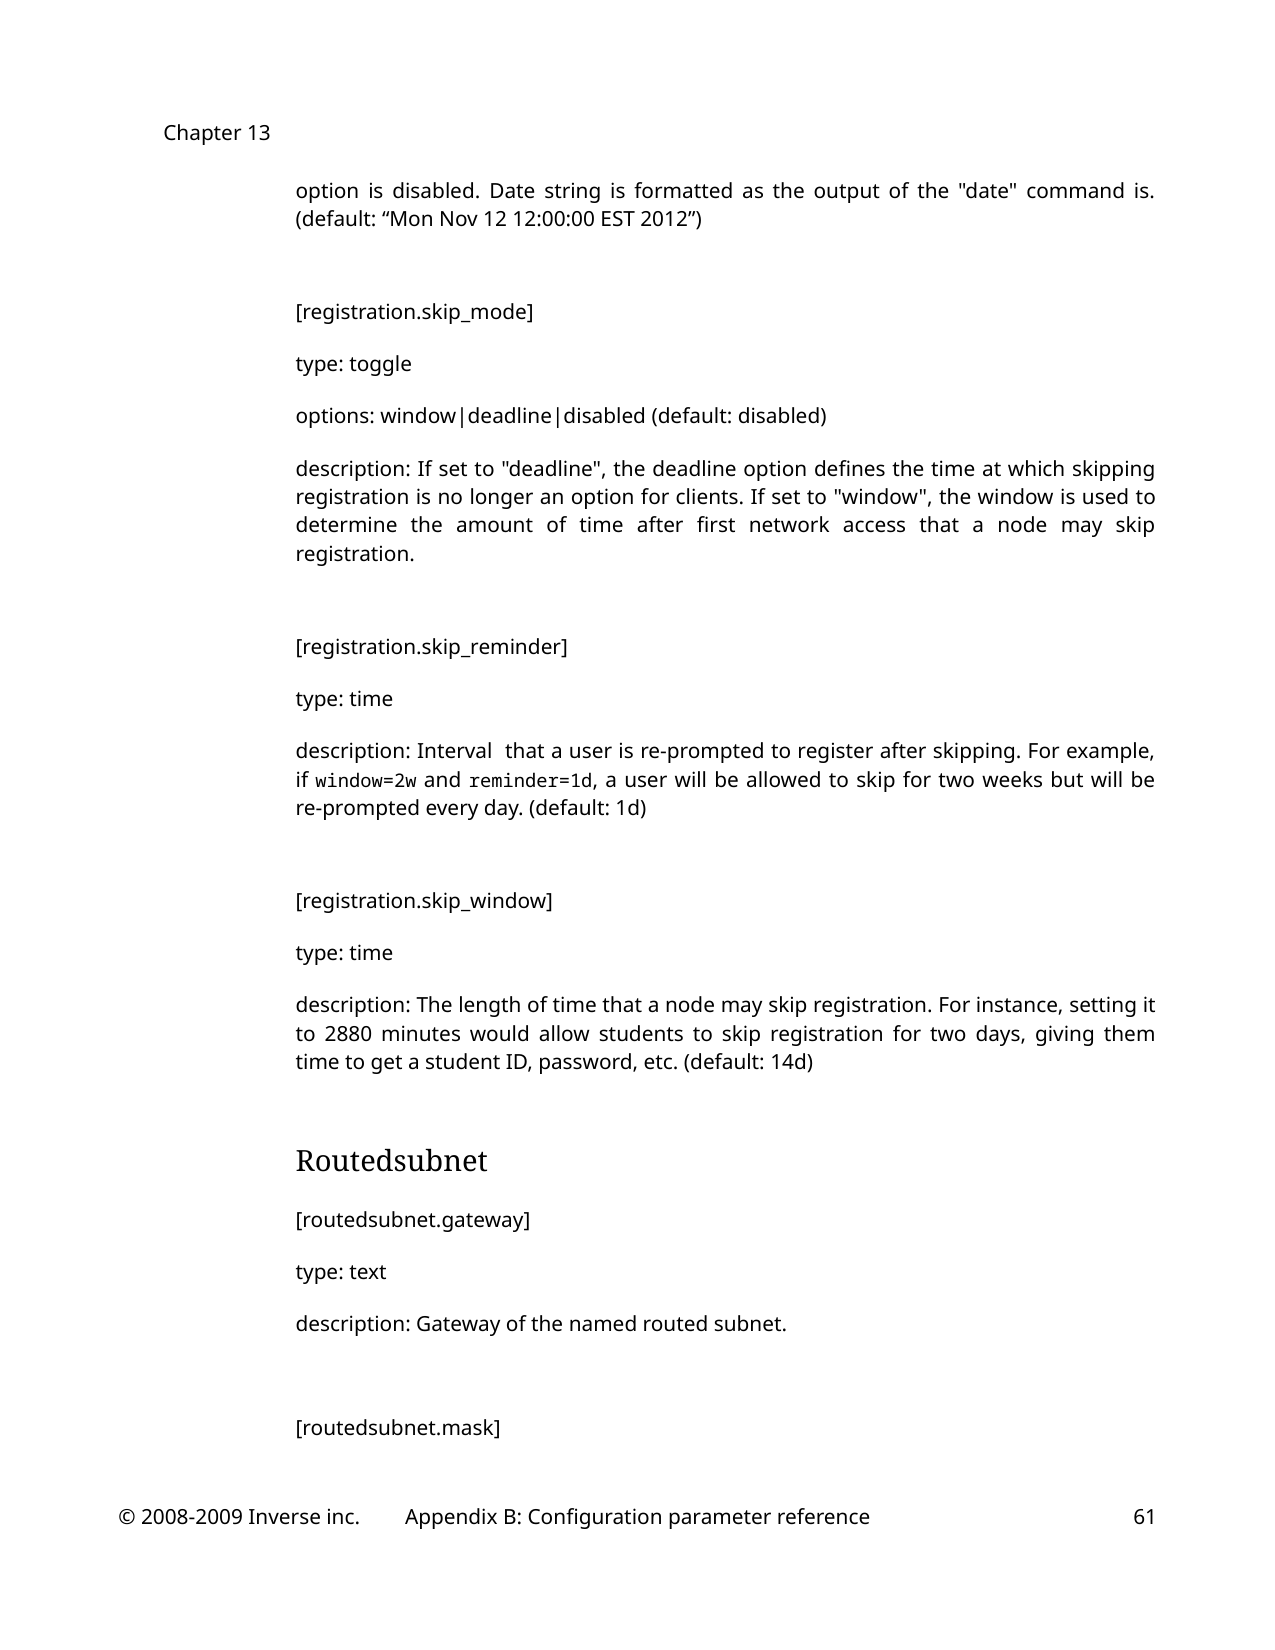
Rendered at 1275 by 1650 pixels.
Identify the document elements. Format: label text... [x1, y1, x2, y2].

text [routedsubnet.mask] [295, 1413, 1157, 1441]
subtitle Routedsubnet [295, 1140, 1157, 1180]
text description: Gateway of the named routed subnet. [295, 1309, 1157, 1337]
text [registration.skip_reminder] [295, 632, 1157, 661]
text description: Interval that a user is re-prompted to register after skipping. For example, if window=2w and reminder=1d, a user will be allowed to skip for two weeks but will be re-prompted every day. (default: 1d) [295, 736, 1157, 822]
text type: toggle [295, 349, 1157, 378]
text options: window|deadline|disabled (default: disabled) [295, 402, 1157, 430]
text option is disabled. Date string is formatted as the output of the "date" command is. (default: “Mon Nov 12 12:00:00 EST 2012”) [295, 176, 1157, 233]
text description: The length of time that a node may skip registration. For instance, setting it to 2880 minutes would allow students to skip registration for two days, giving them time to get a student ID, password, etc. (default: 14d) [295, 990, 1157, 1076]
text description: If set to "deadline", the deadline option defines the time at which skipping registration is no longer an option for clients. If set to "window", the window is used to determine the amount of time after first network access that a node may skip registration. [295, 454, 1157, 567]
text type: time [295, 938, 1157, 967]
text [registration.skip_window] [295, 886, 1157, 914]
text [routedsubnet.gateway] [295, 1205, 1157, 1233]
text type: time [295, 684, 1157, 713]
text [registration.skip_mode] [295, 297, 1157, 326]
text type: text [295, 1257, 1157, 1285]
